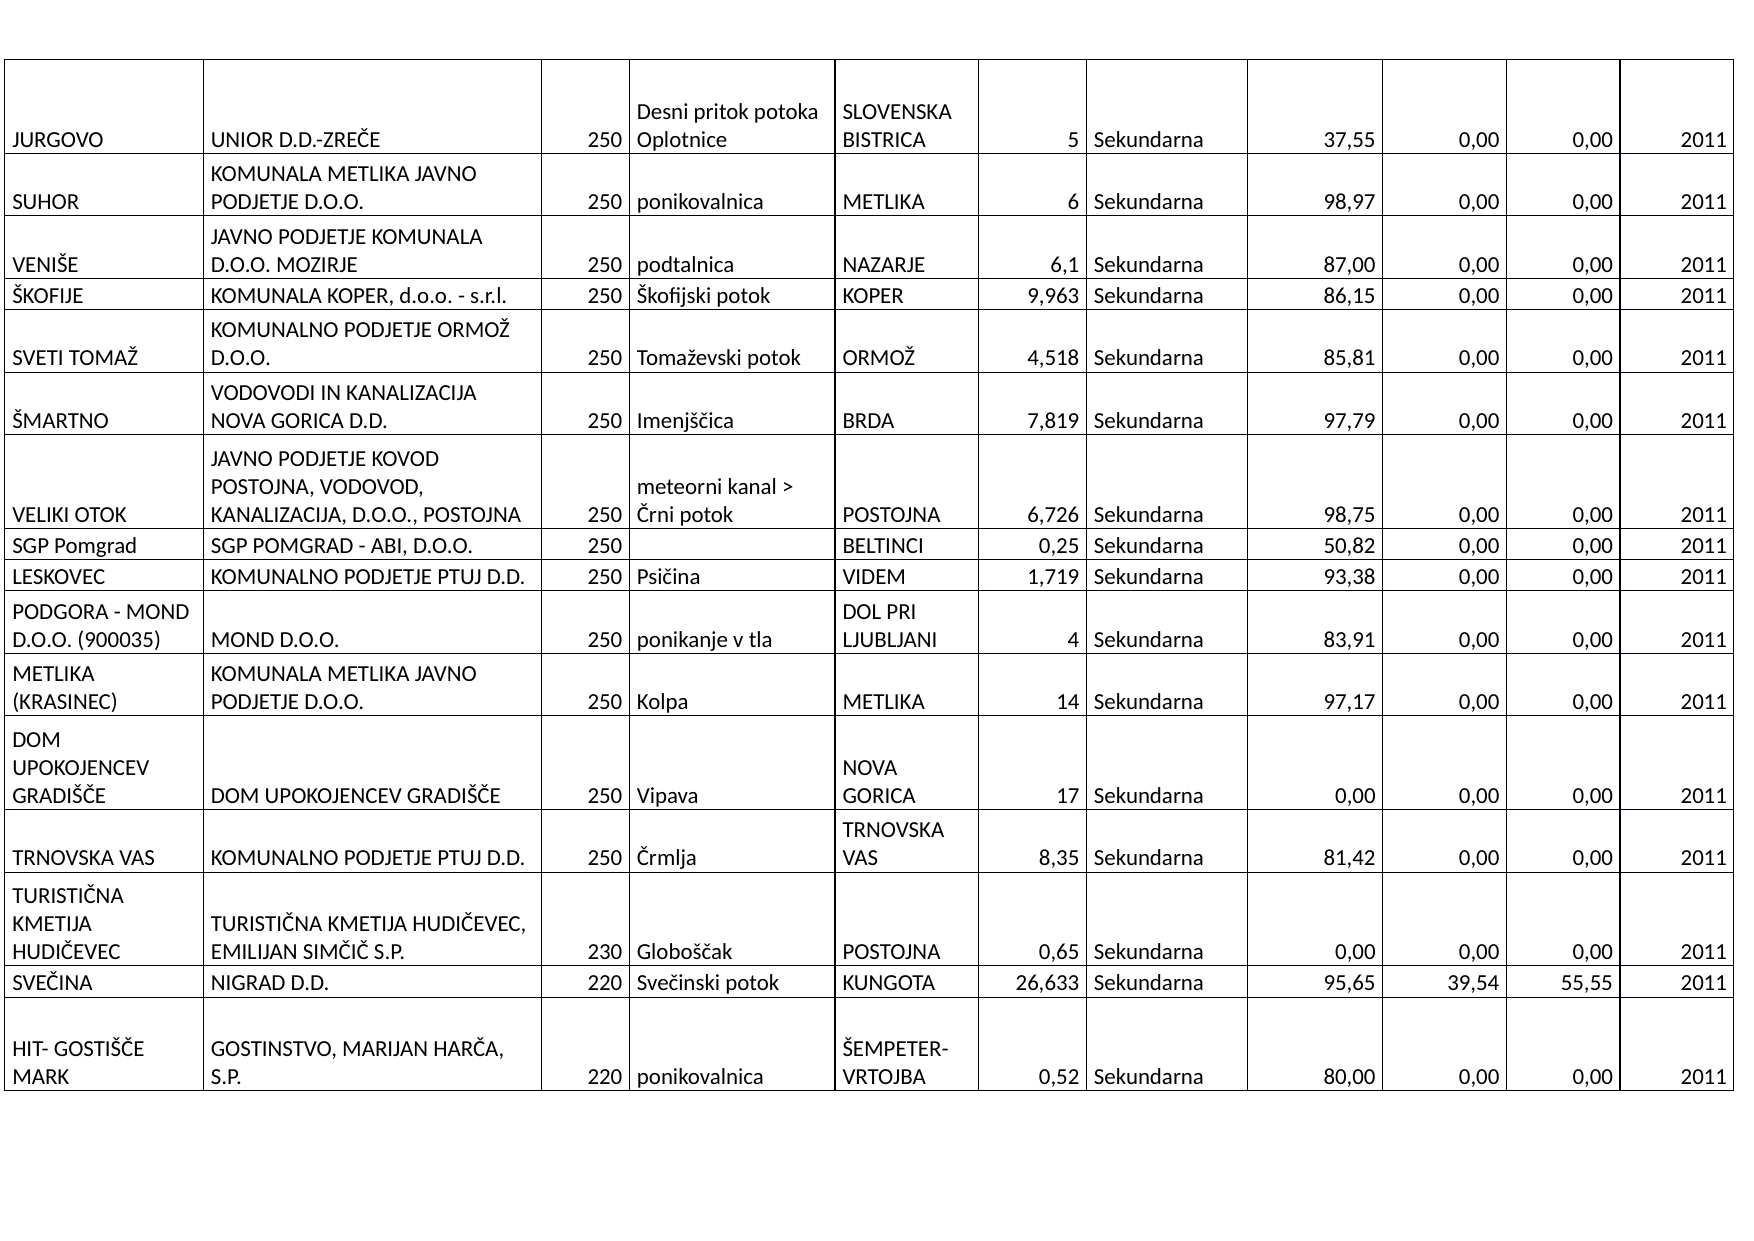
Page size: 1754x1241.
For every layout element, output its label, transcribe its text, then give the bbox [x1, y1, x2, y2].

table_cell ŠKOFIJE [5, 279, 203, 309]
table_cell SUHOR [5, 154, 203, 215]
table_cell 6,726 [979, 435, 1086, 528]
table_cell 220 [542, 966, 629, 997]
table_cell VODOVODI IN KANALIZACIJA NOVA GORICA D.D. [204, 373, 541, 434]
table_cell KOMUNALNO PODJETJE ORMOŽ D.O.O. [204, 310, 541, 372]
table_cell 0,00 [1383, 310, 1506, 372]
table_cell ORMOŽ [836, 310, 978, 372]
table_cell 87,00 [1248, 216, 1382, 278]
table_cell 95,65 [1248, 966, 1382, 997]
table_cell 250 [542, 591, 629, 653]
table_cell METLIKA [836, 654, 978, 715]
table_cell 0,00 [1383, 810, 1506, 872]
table_cell DOM UPOKOJENCEV GRADIŠČE [5, 716, 203, 809]
table_cell 250 [542, 810, 629, 872]
table_cell 250 [542, 154, 629, 215]
table_cell 6,1 [979, 216, 1086, 278]
table_cell 0,00 [1507, 435, 1619, 528]
table_cell 250 [542, 716, 629, 809]
table_cell 250 [542, 60, 629, 153]
table_cell 2011 [1621, 310, 1733, 372]
table_cell SGP POMGRAD - ABI, D.O.O. [204, 529, 541, 559]
table_cell POSTOJNA [836, 873, 978, 965]
table_cell 97,79 [1248, 373, 1382, 434]
table_cell 0,00 [1383, 154, 1506, 215]
table_cell 0,00 [1507, 310, 1619, 372]
table_cell 2011 [1621, 810, 1733, 872]
table_cell 230 [542, 873, 629, 965]
table_cell 2011 [1621, 216, 1733, 278]
table_cell Sekundarna [1087, 966, 1247, 997]
table_cell 86,15 [1248, 279, 1382, 309]
table_cell meteorni kanal > Črni potok [630, 435, 834, 528]
table_cell 9,963 [979, 279, 1086, 309]
table_cell BRDA [836, 373, 978, 434]
table_cell 97,17 [1248, 654, 1382, 715]
table_cell 0,00 [1383, 998, 1506, 1090]
table_cell Sekundarna [1087, 154, 1247, 215]
table_cell SGP Pomgrad [5, 529, 203, 559]
table_cell Sekundarna [1087, 716, 1247, 809]
table_cell 2011 [1621, 560, 1733, 590]
table_cell Tomaževski potok [630, 310, 834, 372]
table_cell METLIKA (KRASINEC) [5, 654, 203, 715]
table_cell ponikovalnica [630, 154, 834, 215]
table_cell KOMUNALA METLIKA JAVNO PODJETJE D.O.O. [204, 654, 541, 715]
table_cell Sekundarna [1087, 60, 1247, 153]
table_cell 26,633 [979, 966, 1086, 997]
table_cell ŠMARTNO [5, 373, 203, 434]
table_cell 250 [542, 435, 629, 528]
table_cell 220 [542, 998, 629, 1090]
table_cell 0,00 [1507, 654, 1619, 715]
table_cell 0,00 [1383, 435, 1506, 528]
table_cell BELTINCI [836, 529, 978, 559]
table_cell ŠEMPETER-VRTOJBA [836, 998, 978, 1090]
table_cell 0,65 [979, 873, 1086, 965]
table_cell 250 [542, 310, 629, 372]
table_cell Psičina [630, 560, 834, 590]
table_cell 8,35 [979, 810, 1086, 872]
table_cell Sekundarna [1087, 216, 1247, 278]
table_cell 98,97 [1248, 154, 1382, 215]
table_cell Sekundarna [1087, 810, 1247, 872]
table_cell 250 [542, 216, 629, 278]
table_cell KOMUNALA METLIKA JAVNO PODJETJE D.O.O. [204, 154, 541, 215]
table_cell 4 [979, 591, 1086, 653]
table_cell KOPER [836, 279, 978, 309]
table_cell 2011 [1621, 966, 1733, 997]
table_cell 0,00 [1248, 873, 1382, 965]
table_cell Škofijski potok [630, 279, 834, 309]
table_cell 250 [542, 654, 629, 715]
table_cell ponikanje v tla [630, 591, 834, 653]
table_cell KOMUNALNO PODJETJE PTUJ D.D. [204, 560, 541, 590]
table_cell Sekundarna [1087, 998, 1247, 1090]
table_cell TURISTIČNA KMETIJA HUDIČEVEC [5, 873, 203, 965]
table_cell Globoščak [630, 873, 834, 965]
table_cell TURISTIČNA KMETIJA HUDIČEVEC, EMILIJAN SIMČIČ S.P. [204, 873, 541, 965]
table_cell 250 [542, 279, 629, 309]
table_cell Desni pritok potoka Oplotnice [630, 60, 834, 153]
table_cell 6 [979, 154, 1086, 215]
table_cell 0,00 [1507, 873, 1619, 965]
table_cell LESKOVEC [5, 560, 203, 590]
table_cell Kolpa [630, 654, 834, 715]
table_cell METLIKA [836, 154, 978, 215]
table_cell Sekundarna [1087, 279, 1247, 309]
table_cell GOSTINSTVO, MARIJAN HARČA, S.P. [204, 998, 541, 1090]
table_cell Sekundarna [1087, 529, 1247, 559]
table_cell 0,00 [1507, 373, 1619, 434]
table_cell 55,55 [1507, 966, 1619, 997]
table_cell 0,00 [1383, 529, 1506, 559]
table_cell 0,00 [1507, 998, 1619, 1090]
table_cell 0,00 [1507, 216, 1619, 278]
table_cell 0,00 [1383, 654, 1506, 715]
table_cell 2011 [1621, 60, 1733, 153]
table_cell 0,52 [979, 998, 1086, 1090]
table_cell 39,54 [1383, 966, 1506, 997]
table_cell 14 [979, 654, 1086, 715]
table_cell Sekundarna [1087, 873, 1247, 965]
table_cell 0,00 [1507, 529, 1619, 559]
table_cell Sekundarna [1087, 654, 1247, 715]
table_cell 2011 [1621, 373, 1733, 434]
table_cell TRNOVSKA VAS [836, 810, 978, 872]
table_cell 2011 [1621, 873, 1733, 965]
table_cell 0,00 [1383, 560, 1506, 590]
table_cell 2011 [1621, 279, 1733, 309]
table_cell DOL PRI LJUBLJANI [836, 591, 978, 653]
table_cell TRNOVSKA VAS [5, 810, 203, 872]
table_cell Sekundarna [1087, 310, 1247, 372]
table_cell Sekundarna [1087, 373, 1247, 434]
table_cell SVEČINA [5, 966, 203, 997]
table_cell HIT- GOSTIŠČE MARK [5, 998, 203, 1090]
table_cell DOM UPOKOJENCEV GRADIŠČE [204, 716, 541, 809]
table_cell 0,00 [1507, 154, 1619, 215]
table_cell 2011 [1621, 154, 1733, 215]
table_cell Črmlja [630, 810, 834, 872]
table_cell 2011 [1621, 998, 1733, 1090]
table_cell 0,00 [1507, 60, 1619, 153]
table_cell 80,00 [1248, 998, 1382, 1090]
table_cell 85,81 [1248, 310, 1382, 372]
table_cell 0,00 [1383, 591, 1506, 653]
table_cell Svečinski potok [630, 966, 834, 997]
table_cell 0,25 [979, 529, 1086, 559]
table_cell 50,82 [1248, 529, 1382, 559]
table_cell 83,91 [1248, 591, 1382, 653]
table_cell 2011 [1621, 654, 1733, 715]
table_cell Sekundarna [1087, 591, 1247, 653]
table_cell NIGRAD D.D. [204, 966, 541, 997]
table_cell JAVNO PODJETJE KOVOD POSTOJNA, VODOVOD, KANALIZACIJA, D.O.O., POSTOJNA [204, 435, 541, 528]
table_cell 2011 [1621, 435, 1733, 528]
table_cell 17 [979, 716, 1086, 809]
table_cell 0,00 [1383, 279, 1506, 309]
table_cell 0,00 [1507, 591, 1619, 653]
table_cell 2011 [1621, 591, 1733, 653]
table_cell 2011 [1621, 716, 1733, 809]
table_cell Imenjščica [630, 373, 834, 434]
table_cell KOMUNALNO PODJETJE PTUJ D.D. [204, 810, 541, 872]
table_cell UNIOR D.D.-ZREČE [204, 60, 541, 153]
table_cell podtalnica [630, 216, 834, 278]
table_cell KUNGOTA [836, 966, 978, 997]
table_cell 7,819 [979, 373, 1086, 434]
table_cell SVETI TOMAŽ [5, 310, 203, 372]
table_cell 0,00 [1383, 216, 1506, 278]
table_cell [630, 529, 834, 559]
table_cell 81,42 [1248, 810, 1382, 872]
table_cell 93,38 [1248, 560, 1382, 590]
table_cell 0,00 [1383, 60, 1506, 153]
table_cell JURGOVO [5, 60, 203, 153]
table_cell 250 [542, 373, 629, 434]
table_cell 37,55 [1248, 60, 1382, 153]
table_cell 4,518 [979, 310, 1086, 372]
table_cell POSTOJNA [836, 435, 978, 528]
table_cell 0,00 [1507, 810, 1619, 872]
table_cell Sekundarna [1087, 560, 1247, 590]
table_cell 0,00 [1383, 373, 1506, 434]
table_cell 0,00 [1507, 560, 1619, 590]
table_cell 1,719 [979, 560, 1086, 590]
table_cell Vipava [630, 716, 834, 809]
table_cell 0,00 [1507, 279, 1619, 309]
table_cell VIDEM [836, 560, 978, 590]
table_cell JAVNO PODJETJE KOMUNALA D.O.O. MOZIRJE [204, 216, 541, 278]
table_cell NOVA GORICA [836, 716, 978, 809]
table_cell 250 [542, 560, 629, 590]
table_cell MOND D.O.O. [204, 591, 541, 653]
table_cell NAZARJE [836, 216, 978, 278]
table_cell 250 [542, 529, 629, 559]
table_cell 98,75 [1248, 435, 1382, 528]
table_cell ponikovalnica [630, 998, 834, 1090]
table_cell PODGORA - MOND D.O.O. (900035) [5, 591, 203, 653]
table_cell SLOVENSKA BISTRICA [836, 60, 978, 153]
table_cell 0,00 [1383, 873, 1506, 965]
table_cell VELIKI OTOK [5, 435, 203, 528]
table_cell 2011 [1621, 529, 1733, 559]
table_cell VENIŠE [5, 216, 203, 278]
table_cell 0,00 [1507, 716, 1619, 809]
table_cell Sekundarna [1087, 435, 1247, 528]
table_cell 0,00 [1248, 716, 1382, 809]
table_cell 5 [979, 60, 1086, 153]
table_cell KOMUNALA KOPER, d.o.o. - s.r.l. [204, 279, 541, 309]
table_cell 0,00 [1383, 716, 1506, 809]
